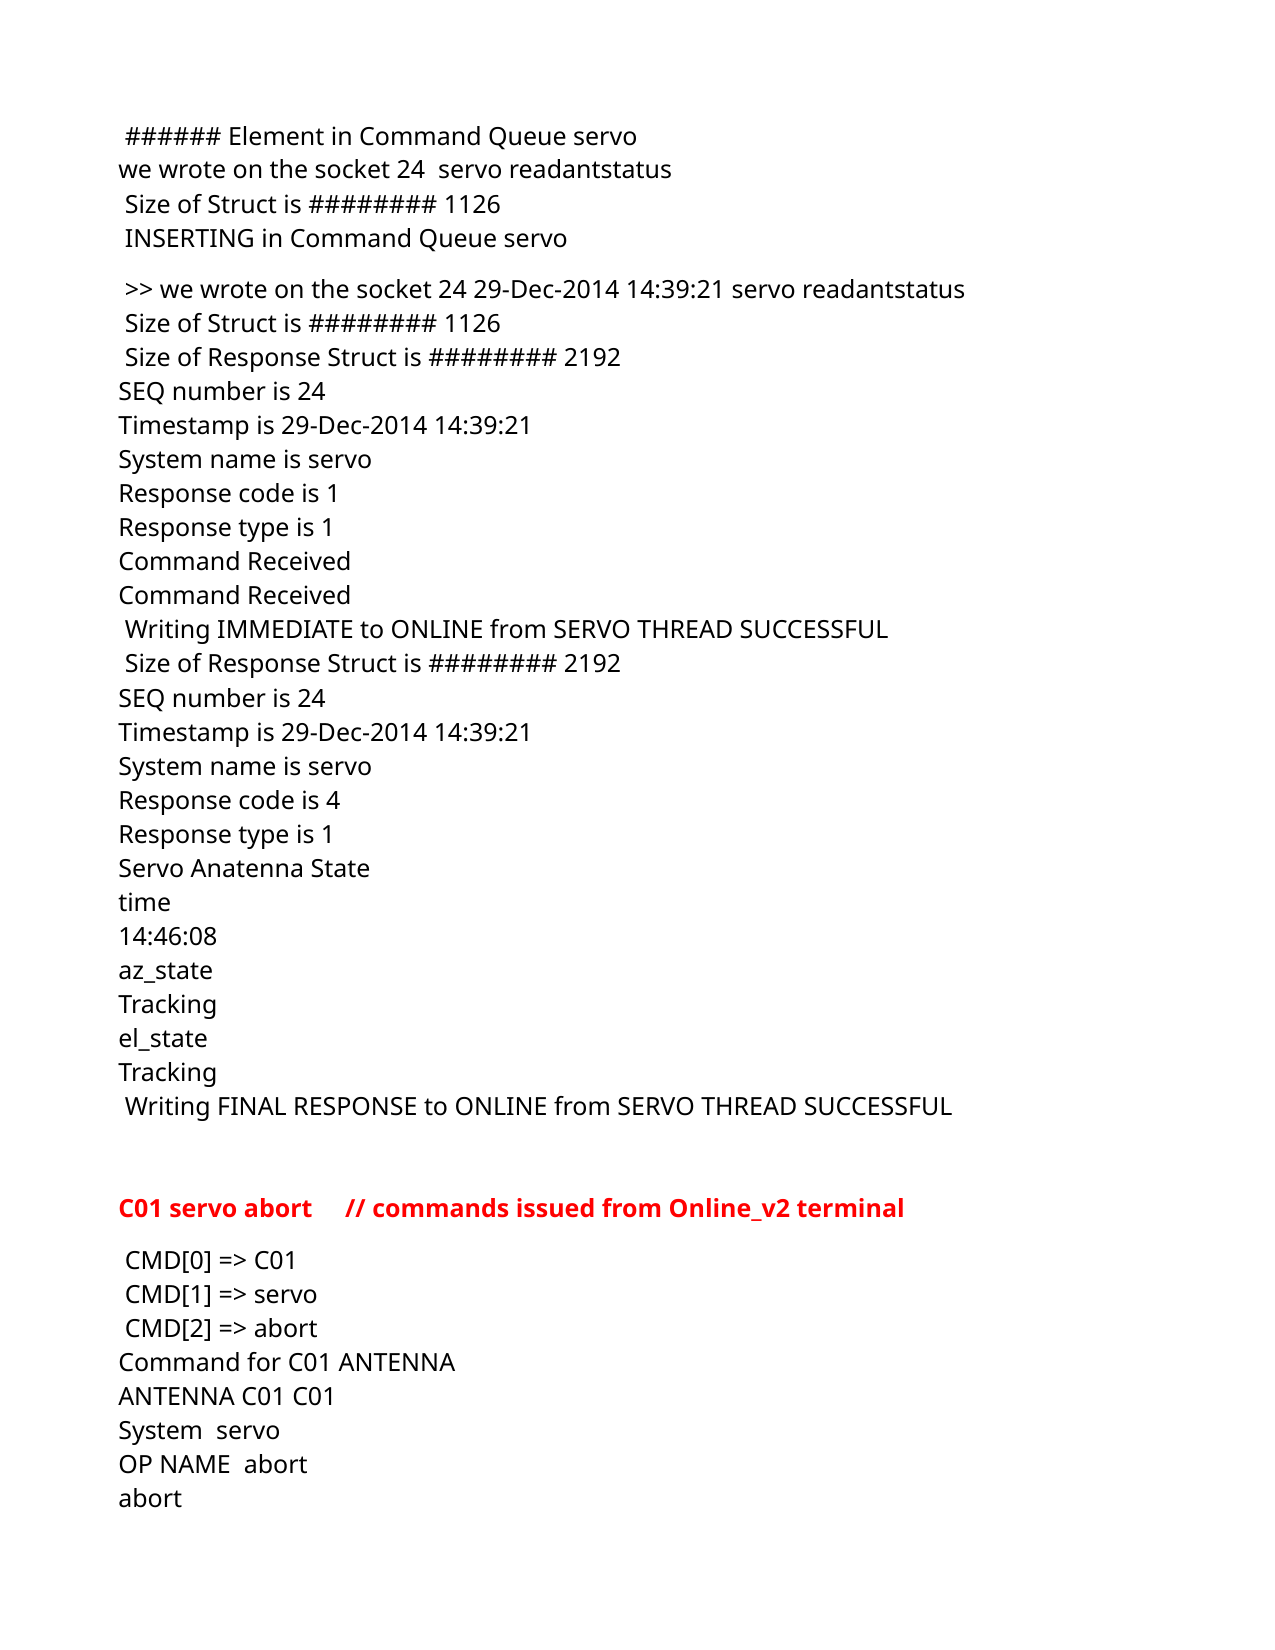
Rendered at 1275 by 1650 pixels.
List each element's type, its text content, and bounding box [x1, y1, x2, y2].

text abort [118, 1481, 1157, 1515]
text Size of Response Struct is ######## 2192 [118, 339, 1157, 374]
text ###### Element in Command Queue servo [118, 118, 1157, 152]
text Command for C01 ANTENNA [118, 1344, 1157, 1378]
text OP NAME abort [118, 1447, 1157, 1481]
text Response code is 1 [118, 476, 1157, 510]
text Timestamp is 29-Dec-2014 14:39:21 [118, 408, 1157, 442]
text Timestamp is 29-Dec-2014 14:39:21 [118, 714, 1157, 748]
text az_state [118, 953, 1157, 987]
text CMD[2] => abort [118, 1310, 1157, 1344]
text Writing IMMEDIATE to ONLINE from SERVO THREAD SUCCESSFUL [118, 612, 1157, 646]
text Command Received [118, 544, 1157, 578]
text CMD[0] => C01 [118, 1242, 1157, 1276]
text ANTENNA C01 C01 [118, 1378, 1157, 1413]
text Tracking [118, 1055, 1157, 1089]
text Size of Struct is ######## 1126 [118, 186, 1157, 220]
text Tracking [118, 987, 1157, 1021]
text Size of Response Struct is ######## 2192 [118, 646, 1157, 680]
text System servo [118, 1413, 1157, 1447]
text we wrote on the socket 24 servo readantstatus [118, 152, 1157, 186]
text Response type is 1 [118, 510, 1157, 544]
text C01 servo abort // commands issued from Online_v2 terminal [118, 1191, 1157, 1225]
text SEQ number is 24 [118, 374, 1157, 408]
text time [118, 884, 1157, 919]
text Writing FINAL RESPONSE to ONLINE from SERVO THREAD SUCCESSFUL [118, 1089, 1157, 1123]
text 14:46:08 [118, 919, 1157, 953]
text INSERTING in Command Queue servo [118, 220, 1157, 254]
text Command Received [118, 578, 1157, 612]
text CMD[1] => servo [118, 1276, 1157, 1310]
text System name is servo [118, 442, 1157, 476]
text el_state [118, 1021, 1157, 1055]
text Response type is 1 [118, 816, 1157, 851]
text Servo Anatenna State [118, 851, 1157, 884]
text Size of Struct is ######## 1126 [118, 306, 1157, 339]
text Response code is 4 [118, 782, 1157, 816]
text SEQ number is 24 [118, 680, 1157, 714]
text System name is servo [118, 748, 1157, 782]
text >> we wrote on the socket 24 29-Dec-2014 14:39:21 servo readantstatus [118, 271, 1157, 306]
